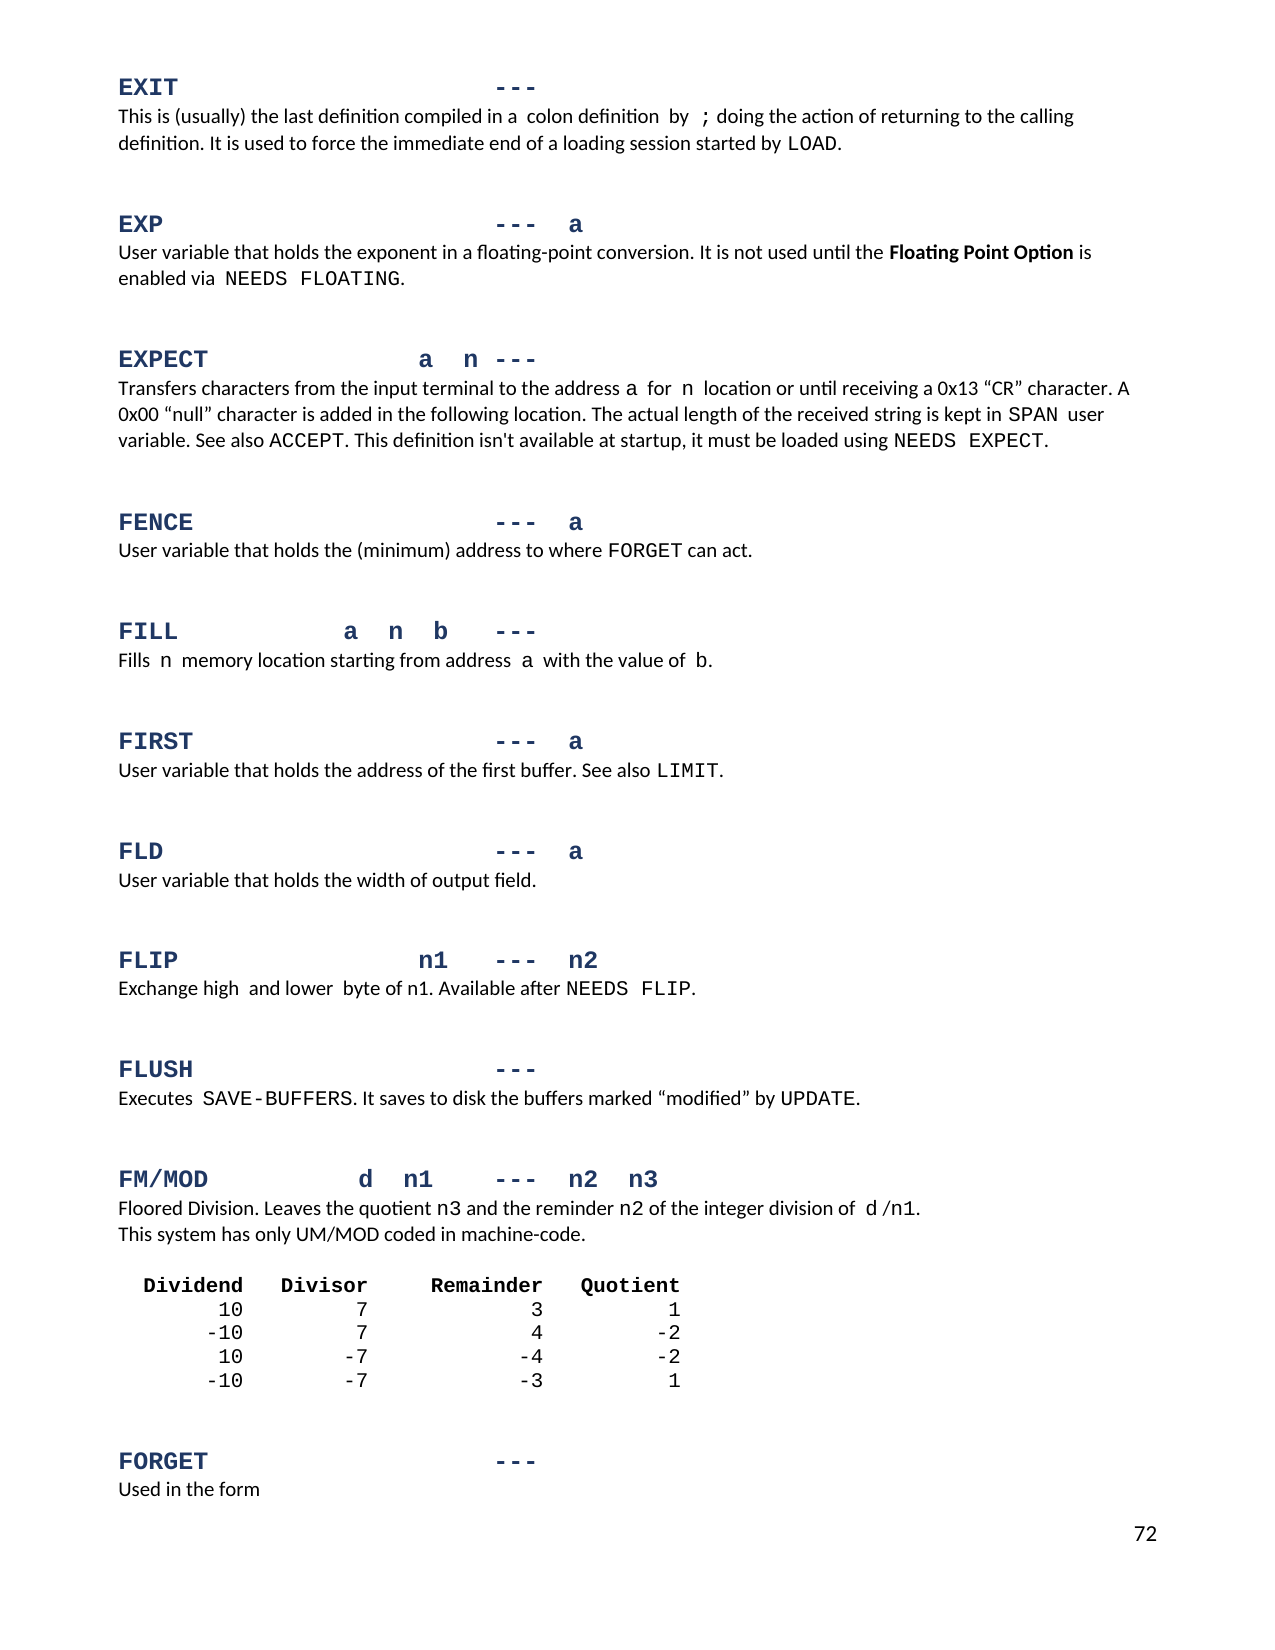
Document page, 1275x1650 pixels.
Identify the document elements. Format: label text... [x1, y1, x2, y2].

subtitle EXP --- a [118, 211, 1157, 239]
text User variable that holds the exponent in a floating-point conversion. It is not used until the Floating Point Option is enabled via NEEDS FLOATING. [118, 239, 1157, 291]
subtitle FLUSH --- [118, 1057, 1157, 1085]
text -10 -7 -3 1 [118, 1370, 1157, 1393]
text User variable that holds the width of output field. [118, 867, 1157, 892]
subtitle FILL a n b --- [118, 619, 1157, 647]
subtitle FIRST --- a [118, 729, 1157, 757]
text User variable that holds the (minimum) address to where FORGET can act. [118, 537, 1157, 564]
text Executes SAVE-BUFFERS. It saves to disk the buffers marked “modified” by UPDATE. [118, 1085, 1157, 1112]
text Dividend Divisor Remainder Quotient [118, 1275, 1157, 1299]
text This is (usually) the last definition compiled in a colon definition by ; doing the action of returning to the calling definition. It is used to force the immediate end of a loading session started by LOAD. [118, 103, 1157, 156]
text 10 7 3 1 [118, 1299, 1157, 1322]
text Used in the form [118, 1477, 1157, 1502]
subtitle FORGET --- [118, 1448, 1157, 1477]
text Floored Division. Leaves the quotient n3 and the reminder n2 of the integer division of d /n1. [118, 1195, 1157, 1222]
text Exchange high and lower byte of n1. Available after NEEDS FLIP. [118, 976, 1157, 1002]
text -10 7 4 -2 [118, 1322, 1157, 1346]
subtitle EXPECT a n --- [118, 346, 1157, 375]
text 10 -7 -4 -2 [118, 1346, 1157, 1370]
text Transfers characters from the input terminal to the address a for n location or until receiving a 0x13 “CR” character. A 0x00 “null” character is added in the following location. The actual length of the received string is kept in SPAN user variable. See also ACCEPT. This definition isn't available at startup, it must be loaded using NEEDS EXPECT. [118, 375, 1157, 454]
text Fills n memory location starting from address a with the value of b. [118, 647, 1157, 674]
text User variable that holds the address of the first buffer. See also LIMIT. [118, 757, 1157, 783]
subtitle EXIT --- [118, 75, 1157, 103]
subtitle FM/MOD d n1 --- n2 n3 [118, 1167, 1157, 1195]
text This system has only UM/MOD coded in machine-code. [118, 1222, 1157, 1247]
subtitle FLD --- a [118, 838, 1157, 867]
subtitle FLIP n1 --- n2 [118, 947, 1157, 976]
subtitle FENCE --- a [118, 509, 1157, 537]
